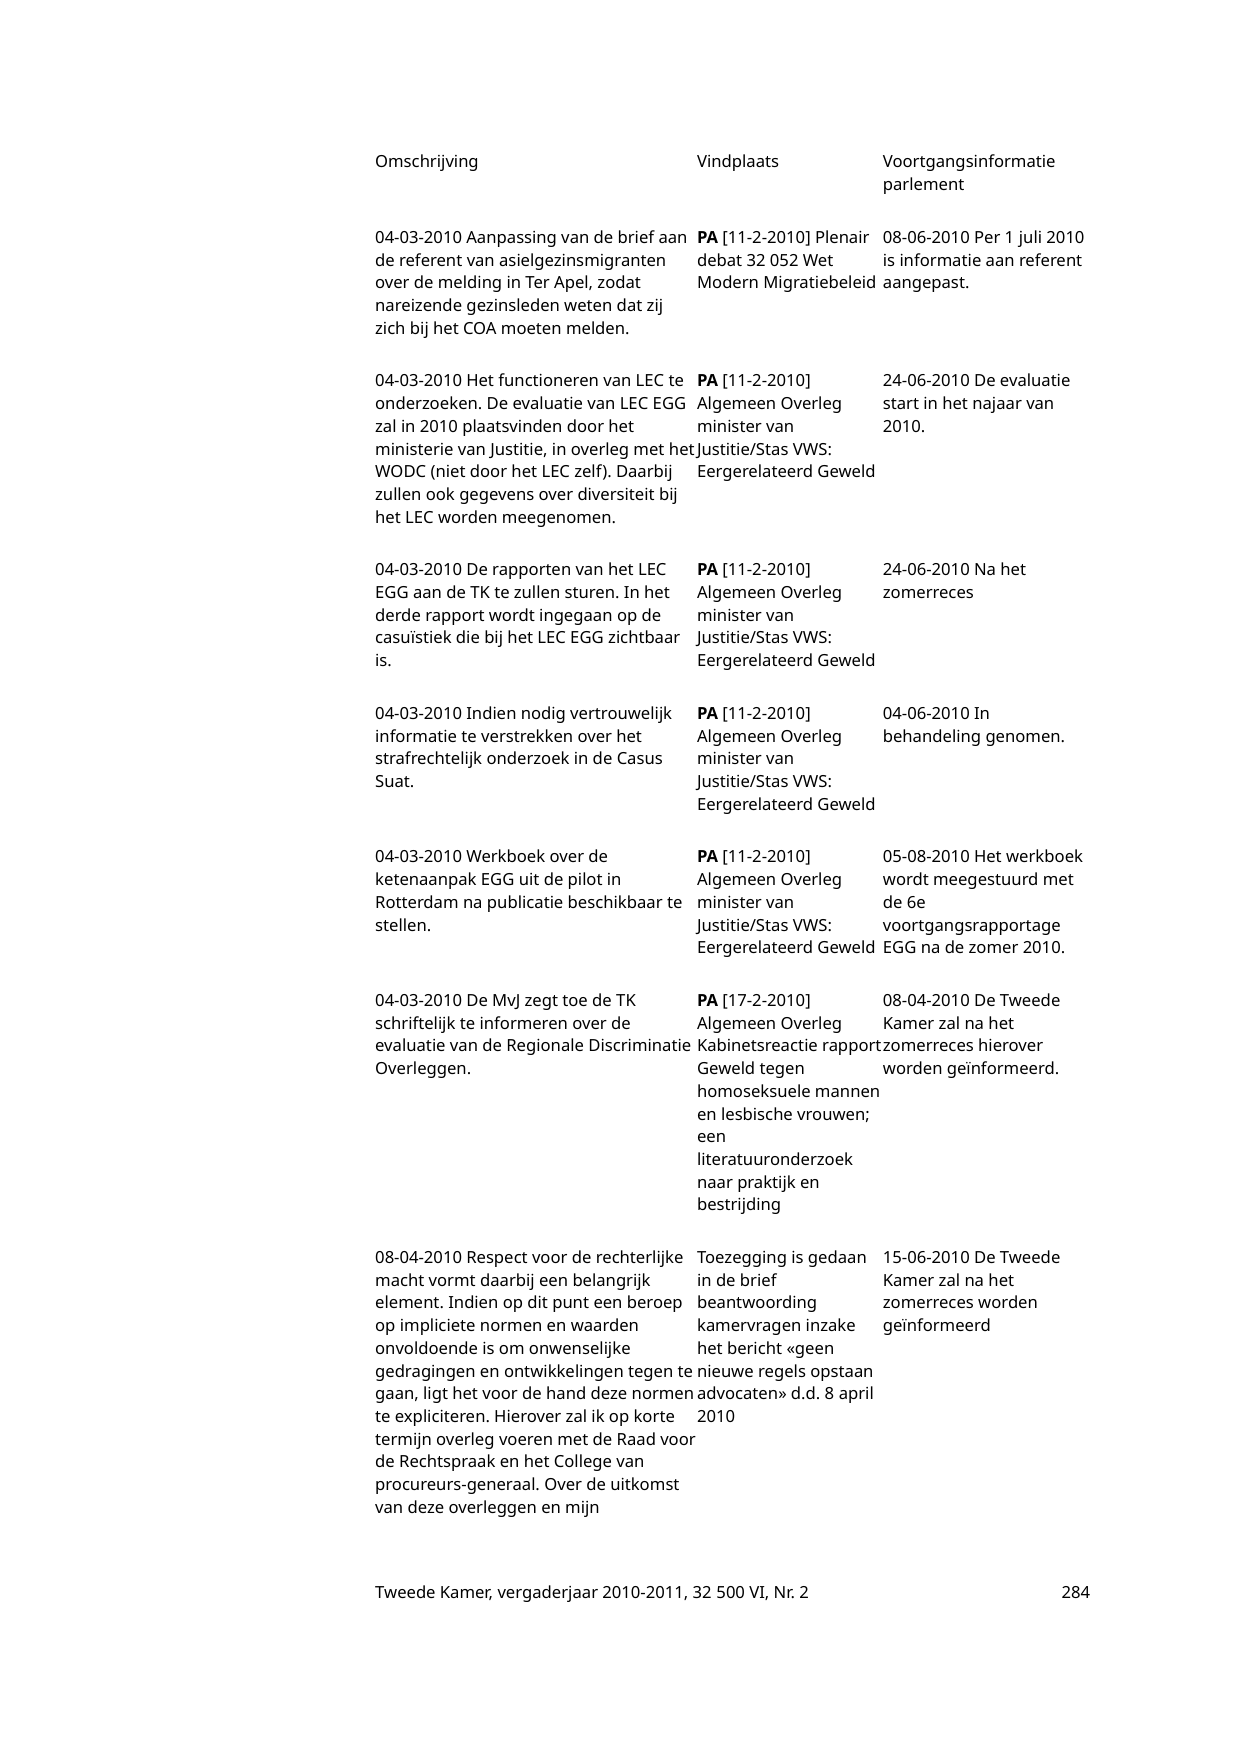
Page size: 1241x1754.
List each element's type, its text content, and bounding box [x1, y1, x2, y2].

table_cell 04-03-2010 Indien nodig vertrouwelijk informatie te verstrekken over het strafrechtelijk onderzoek in de Casus Suat. [375, 701, 697, 845]
table_header Vindplaats [697, 150, 883, 225]
table_cell PA [17-2-2010] Algemeen Overleg Kabinetsreactie rapport Geweld tegen homoseksuele mannen en lesbische vrouwen; een literatuuronderzoek naar praktijk en bestrijding [697, 989, 883, 1246]
table_cell 24-06-2010 Na het zomerreces [883, 558, 1090, 701]
table_cell 08-04-2010 Respect voor de rechterlijke macht vormt daarbij een belangrijk element. Indien op dit punt een beroep op impliciete normen en waarden onvoldoende is om onwenselijke gedragingen en ontwikkelingen tegen te gaan, ligt het voor de hand deze normen te expliciteren. Hierover zal ik op korte termijn overleg voeren met de Raad voor de Rechtspraak en het College van procureurs-generaal. Over de uitkomst van deze overleggen en mijn [375, 1246, 697, 1518]
table_cell 04-03-2010 Het functioneren van LEC te onderzoeken. De evaluatie van LEC EGG zal in 2010 plaatsvinden door het ministerie van Justitie, in overleg met het WODC (niet door het LEC zelf). Daarbij zullen ook gegevens over diversiteit bij het LEC worden meegenomen. [375, 369, 697, 558]
table_cell PA [11-2-2010] Algemeen Overleg minister van Justitie/Stas VWS: Eergerelateerd Geweld [697, 558, 883, 701]
table_cell PA [11-2-2010] Algemeen Overleg minister van Justitie/Stas VWS: Eergerelateerd Geweld [697, 701, 883, 845]
table_cell 04-06-2010 In behandeling genomen. [883, 701, 1090, 845]
table_cell 04-03-2010 Aanpassing van de brief aan de referent van asielgezinsmigranten over de melding in Ter Apel, zodat nareizende gezinsleden weten dat zij zich bij het COA moeten melden. [375, 225, 697, 369]
table_cell PA [11-2-2010] Algemeen Overleg minister van Justitie/Stas VWS: Eergerelateerd Geweld [697, 845, 883, 988]
table_cell 08-06-2010 Per 1 juli 2010 is informatie aan referent aangepast. [883, 225, 1090, 369]
table_header Voortgangsinformatie parlement [883, 150, 1090, 225]
table_cell 05-08-2010 Het werkboek wordt meegestuurd met de 6e voortgangsrapportage EGG na de zomer 2010. [883, 845, 1090, 988]
table_cell Toezegging is gedaan in de brief beantwoording kamervragen inzake het bericht «geen nieuwe regels opstaan advocaten» d.d. 8 april 2010 [697, 1246, 883, 1518]
table_cell 15-06-2010 De Tweede Kamer zal na het zomerreces worden geïnformeerd [883, 1246, 1090, 1518]
table_cell 08-04-2010 De Tweede Kamer zal na het zomerreces hierover worden geïnformeerd. [883, 989, 1090, 1246]
table_cell 04-03-2010 Werkboek over de ketenaanpak EGG uit de pilot in Rotterdam na publicatie beschikbaar te stellen. [375, 845, 697, 988]
table_cell 24-06-2010 De evaluatie start in het najaar van 2010. [883, 369, 1090, 558]
table_cell PA [11-2-2010] Algemeen Overleg minister van Justitie/Stas VWS: Eergerelateerd Geweld [697, 369, 883, 558]
table_cell PA [11-2-2010] Plenair debat 32 052 Wet Modern Migratiebeleid [697, 225, 883, 369]
table_cell 04-03-2010 De rapporten van het LEC EGG aan de TK te zullen sturen. In het derde rapport wordt ingegaan op de casuïstiek die bij het LEC EGG zichtbaar is. [375, 558, 697, 701]
table_cell 04-03-2010 De MvJ zegt toe de TK schriftelijk te informeren over de evaluatie van de Regionale Discriminatie Overleggen. [375, 989, 697, 1246]
table_header Omschrijving [375, 150, 697, 225]
